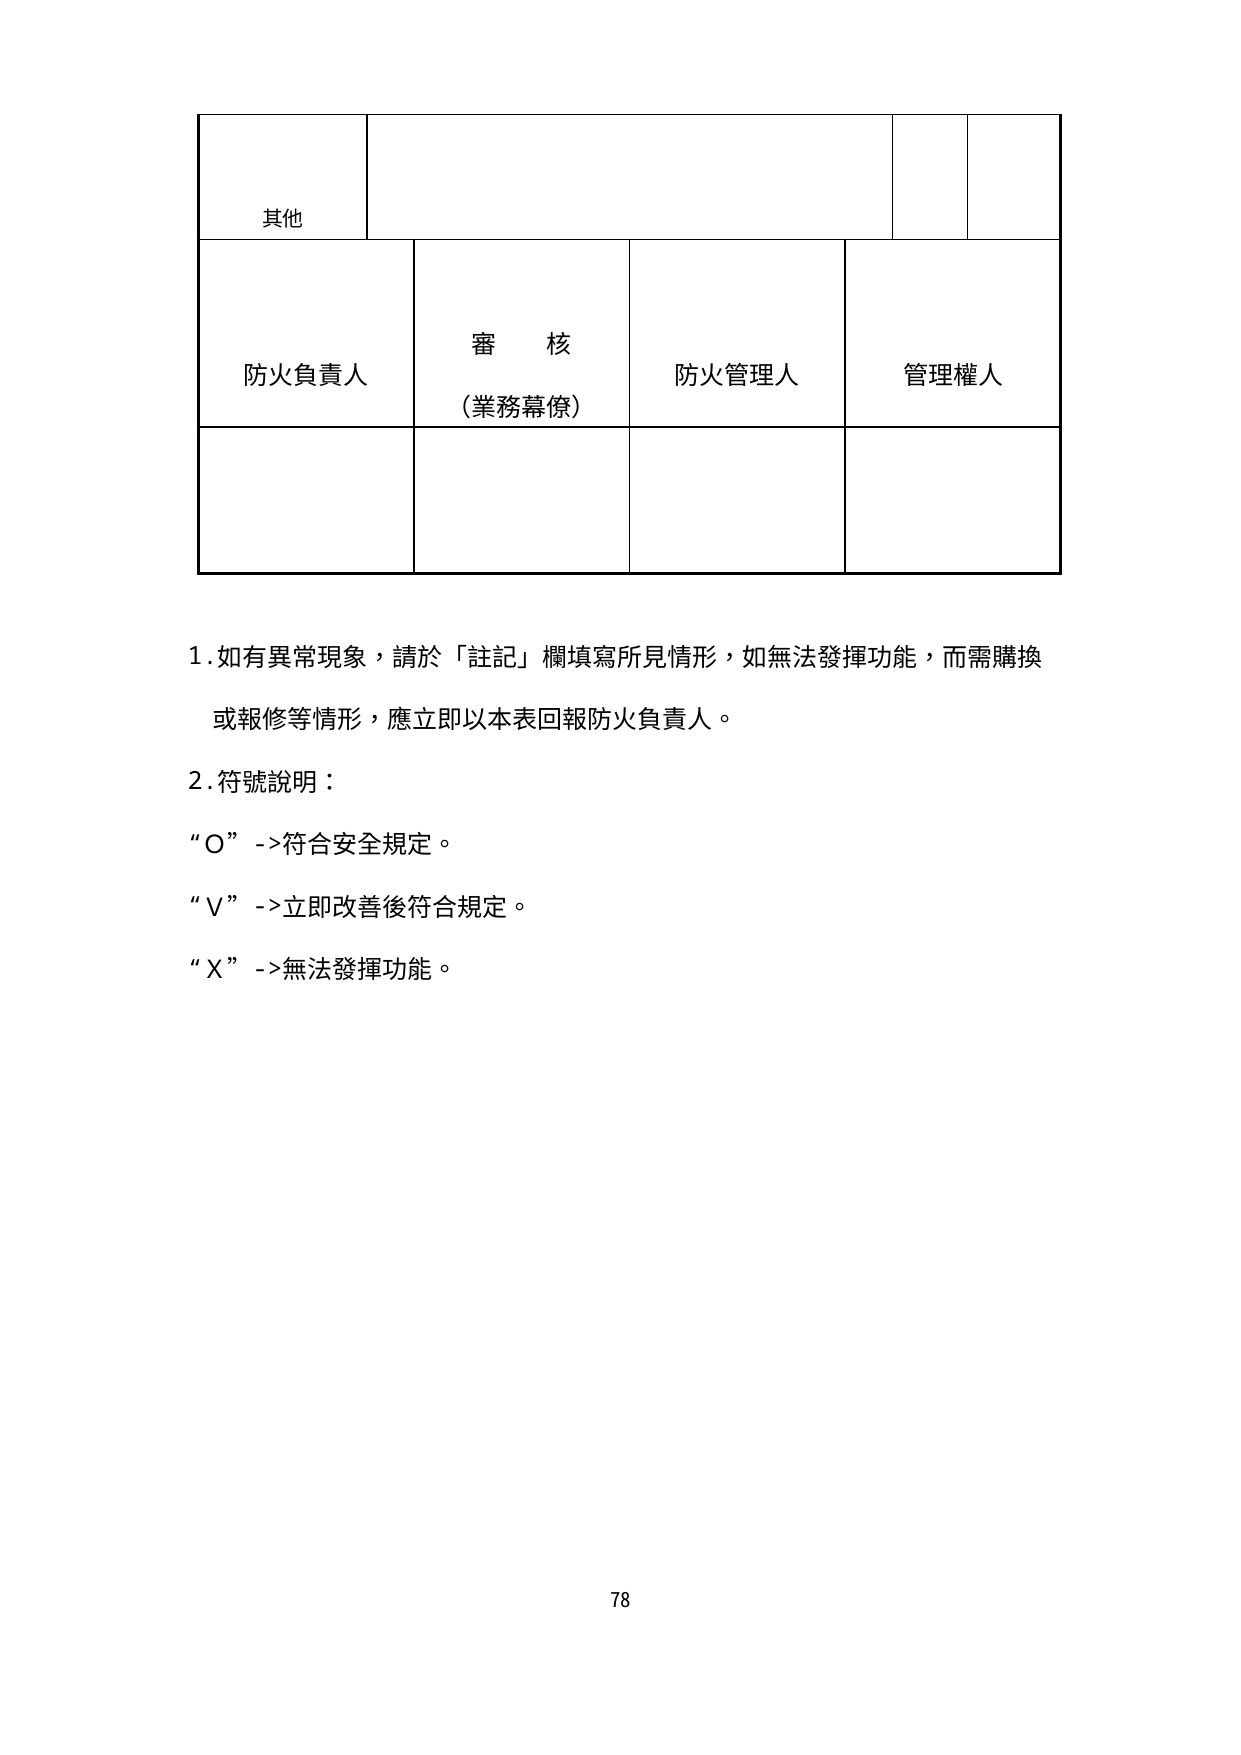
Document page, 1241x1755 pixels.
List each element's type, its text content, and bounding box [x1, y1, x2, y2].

table_cell 防火負責人 [200, 240, 413, 426]
table_cell 其他 [200, 115, 366, 238]
table_cell [368, 115, 892, 238]
table_cell [630, 428, 844, 572]
table_cell [968, 115, 1059, 238]
text “Ｏ”->符合安全規定。 [187, 801, 1053, 863]
table_cell [200, 428, 413, 572]
table_cell 管理權人 [846, 240, 1059, 426]
text “Ｘ”->無法發揮功能。 [187, 926, 1053, 988]
table_cell 防火管理人 [630, 240, 844, 426]
table_cell [846, 428, 1059, 572]
table_cell [893, 115, 967, 238]
text “Ｖ”->立即改善後符合規定。 [187, 863, 1053, 926]
table_cell [415, 428, 629, 572]
text 1.如有異常現象，請於「註記」欄填寫所見情形，如無法發揮功能，而需購換或報修等情形，應立即以本表回報防火負責人。 [187, 613, 1053, 738]
text 2.符號說明： [187, 738, 1053, 801]
table_cell 審 核 （業務幕僚） [415, 240, 629, 426]
